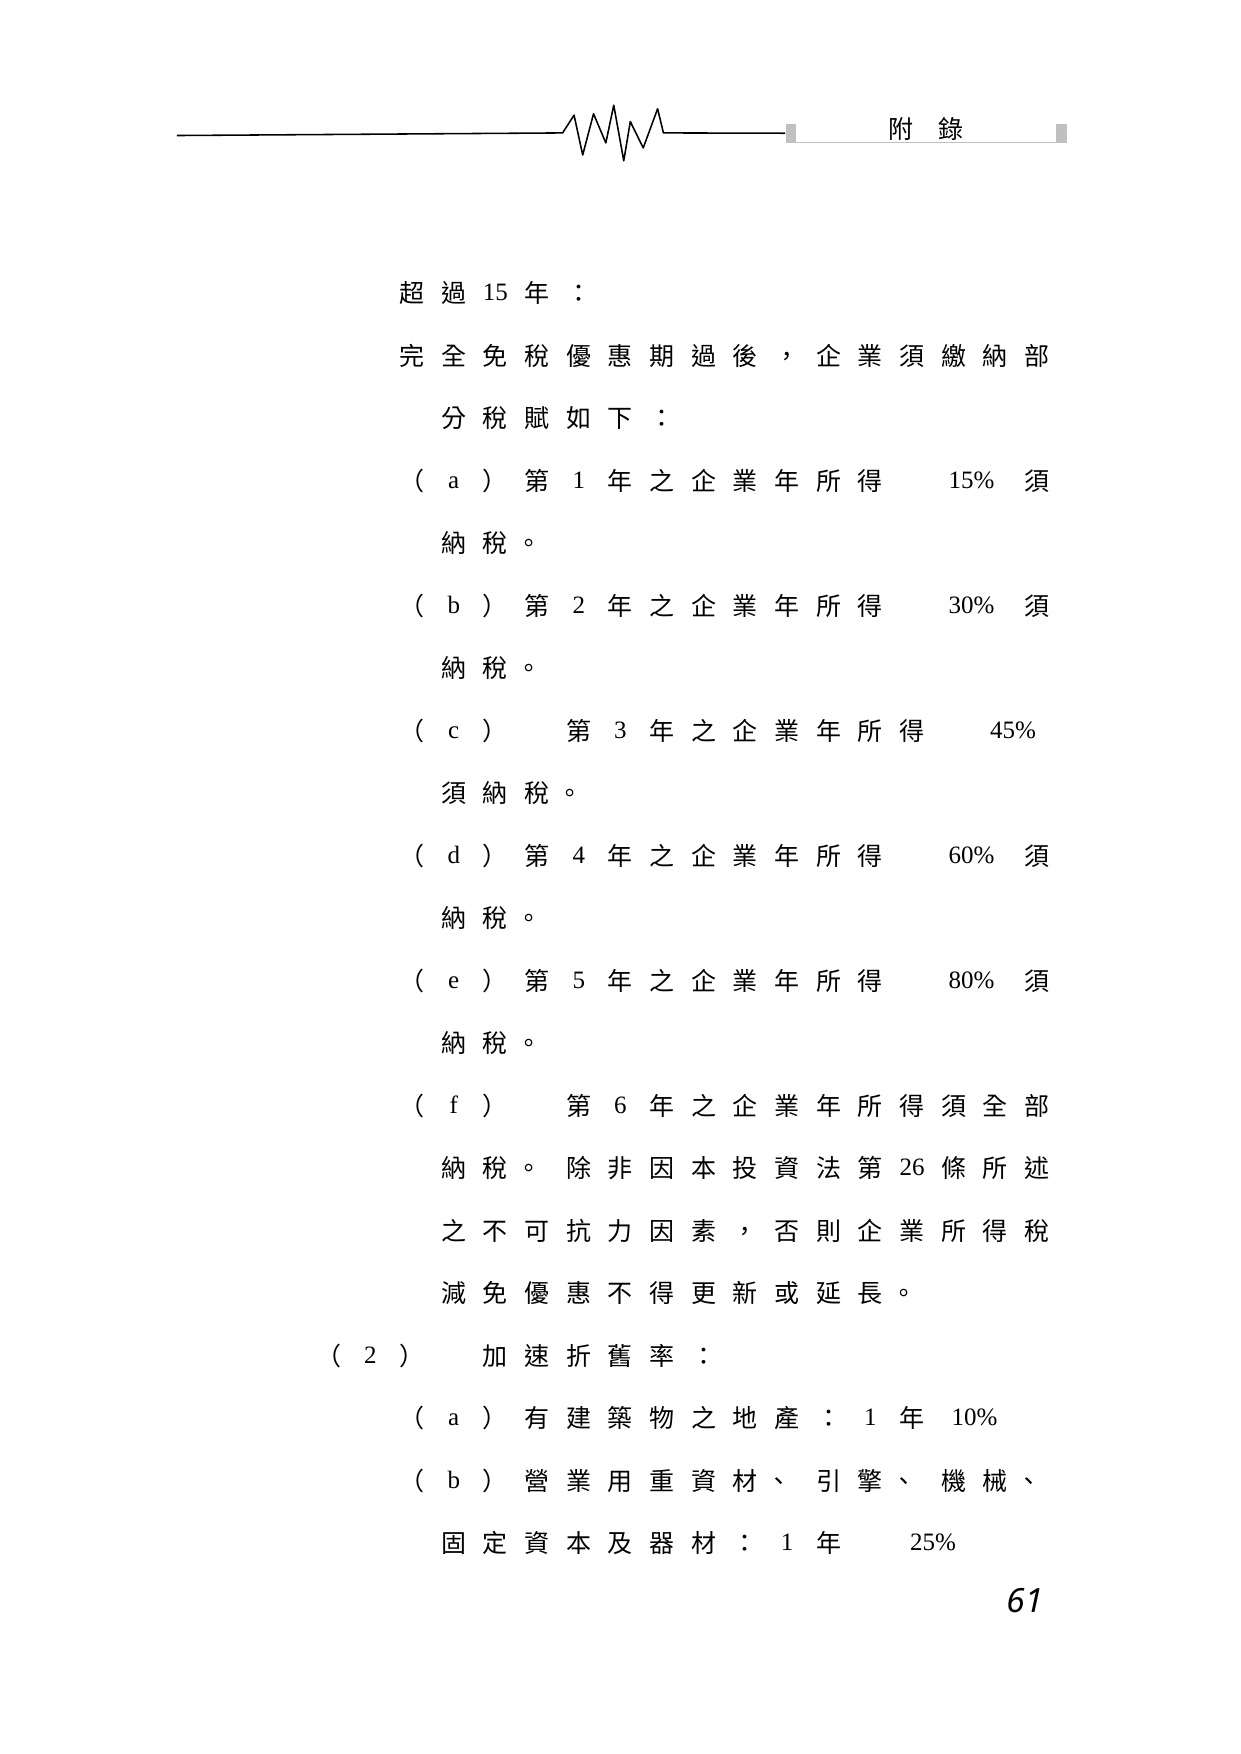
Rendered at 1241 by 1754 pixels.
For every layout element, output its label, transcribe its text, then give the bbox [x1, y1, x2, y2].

text 超過15年： [293, 250, 1058, 313]
text （a）第1年之企業年所得 15% 須納稅。 [354, 438, 1058, 563]
text （c） 第3年之企業年所得 45% 須納稅。 [354, 688, 1058, 813]
text （b）第2年之企業年所得 30% 須納稅。 [354, 563, 1058, 688]
text （2） 加速折舊率： [293, 1313, 1058, 1375]
text 完全免稅優惠期過後，企業須繳納部分稅賦如下： [354, 313, 1058, 438]
text （d）第4年之企業年所得 60% 須納稅。 [354, 813, 1058, 938]
text （e）第5年之企業年所得 80% 須納稅。 [354, 938, 1058, 1063]
text （f） 第6年之企業年所得須全部納稅。除非因本投資法第26條所述之不可抗力因素，否則企業所得稅減免優惠不得更新或延長。 [354, 1063, 1058, 1313]
text （a）有建築物之地產：1年10% [354, 1375, 1058, 1438]
text （b）營業用重資材、引擎、機械、固定資本及器材：1年 25% [354, 1438, 1058, 1563]
